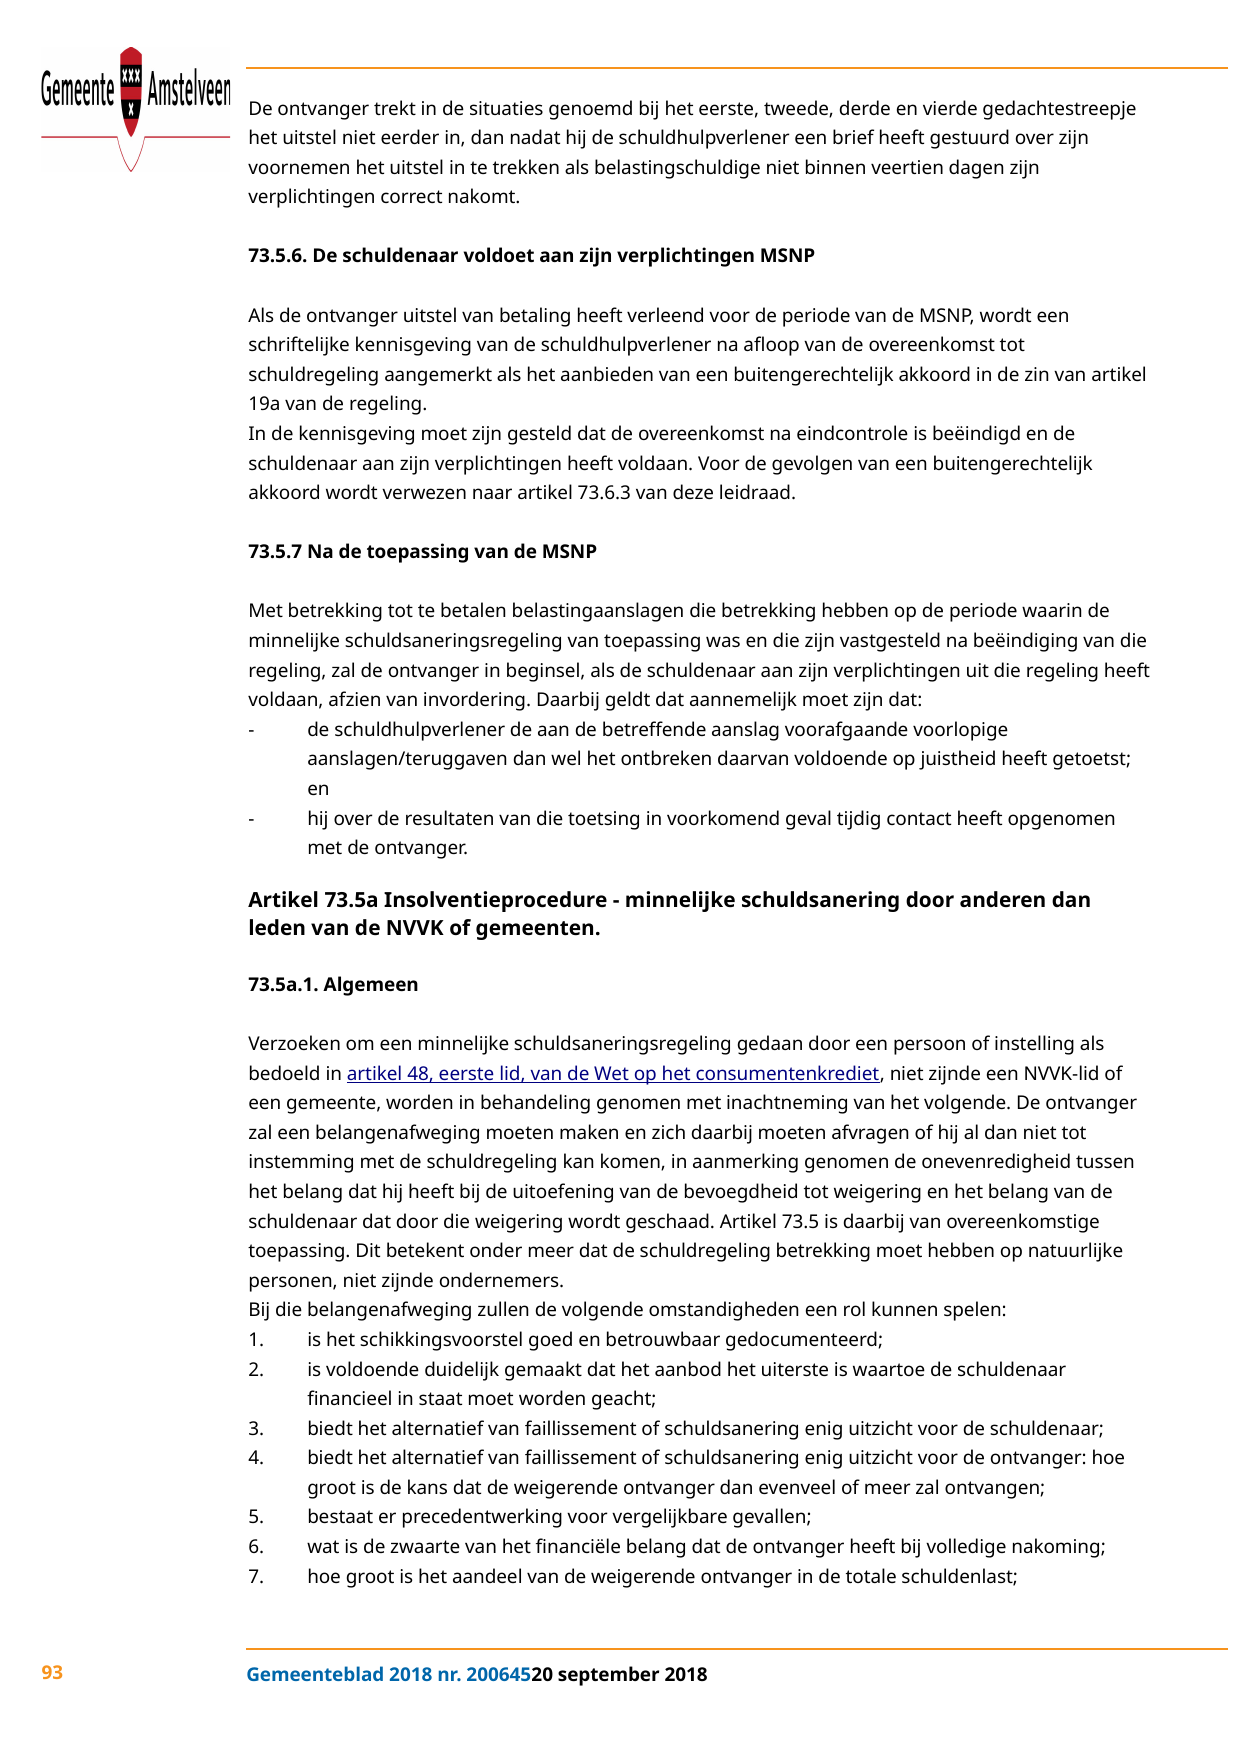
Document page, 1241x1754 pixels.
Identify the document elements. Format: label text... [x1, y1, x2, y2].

list is het schikkingsvoorstel goed en betrouwbaar gedocumenteerd; [248, 1326, 1152, 1352]
list hoe groot is het aandeel van de weigerende ontvanger in de totale schuldenlast; [248, 1563, 1152, 1589]
text Bij die belangenafweging zullen de volgende omstandigheden een rol kunnen spelen: [248, 1297, 1152, 1322]
list wat is de zwaarte van het financiële belang dat de ontvanger heeft bij volledige nakoming; [248, 1533, 1152, 1559]
text Verzoeken om een minnelijke schuldsaneringsregeling gedaan door een persoon of instelling als bedoeld in artikel 48, eerste lid, van de Wet op het consumentenkrediet, niet zijnde een NVVK-lid of een gemeente, worden in behandeling genomen met inachtneming van het volgende. De ontvanger zal een belangenafweging moeten maken en zich daarbij moeten afvragen of hij al dan niet tot instemming met de schuldregeling kan komen, in aanmerking genomen de onevenredigheid tussen het belang dat hij heeft bij de uitoefening van de bevoegdheid tot weigering en het belang van de schuldenaar dat door die weigering wordt geschaad. Artikel 73.5 is daarbij van overeenkomstige toepassing. Dit betekent onder meer dat de schuldregeling betrekking moet hebben op natuurlijke personen, niet zijnde ondernemers. [248, 1030, 1152, 1293]
text In de kennisgeving moet zijn gesteld dat de overeenkomst na eindcontrole is beëindigd en de schuldenaar aan zijn verplichtingen heeft voldaan. Voor de gevolgen van een buitengerechtelijk akkoord wordt verwezen naar artikel 73.6.3 van deze leidraad. [248, 420, 1152, 505]
picture [41, 47, 231, 172]
list de schuldhulpverlener de aan de betreffende aanslag voorafgaande voorlopige aanslagen/teruggaven dan wel het ontbreken daarvan voldoende op juistheid heeft getoetst; en [248, 716, 1152, 801]
text 73.5a.1. Algemeen [248, 971, 1152, 997]
text Als de ontvanger uitstel van betaling heeft verleend voor de periode van de MSNP, wordt een schriftelijke kennisgeving van de schuldhulpverlener na afloop van de overeenkomst tot schuldregeling aangemerkt als het aanbieden van een buitengerechtelijk akkoord in de zin van artikel 19a van de regeling. [248, 302, 1152, 416]
text 73.5.6. De schuldenaar voldoet aan zijn verplichtingen MSNP [248, 243, 1152, 268]
list biedt het alternatief van faillissement of schuldsanering enig uitzicht voor de schuldenaar; [248, 1415, 1152, 1441]
text Artikel 73.5a Insolventieprocedure - minnelijke schuldsanering door anderen dan leden van de NVVK of gemeenten. [248, 885, 1152, 942]
text De ontvanger trekt in de situaties genoemd bij het eerste, tweede, derde en vierde gedachtestreepje het uitstel niet eerder in, dan nadat hij de schuldhulpverlener een brief heeft gestuurd over zijn voornemen het uitstel in te trekken als belastingschuldige niet binnen veertien dagen zijn verplichtingen correct nakomt. [248, 95, 1152, 209]
text 73.5.7 Na de toepassing van de MSNP [248, 538, 1152, 564]
text Met betrekking tot te betalen belastingaanslagen die betrekking hebben op de periode waarin de minnelijke schuldsaneringsregeling van toepassing was en die zijn vastgesteld na beëindiging van die regeling, zal de ontvanger in beginsel, als de schuldenaar aan zijn verplichtingen uit die regeling heeft voldaan, afzien van invordering. Daarbij geldt dat aannemelijk moet zijn dat: [248, 598, 1152, 712]
list bestaat er precedentwerking voor vergelijkbare gevallen; [248, 1504, 1152, 1529]
list is voldoende duidelijk gemaakt dat het aanbod het uiterste is waartoe de schuldenaar financieel in staat moet worden geacht; [248, 1356, 1152, 1411]
list hij over de resultaten van die toetsing in voorkomend geval tijdig contact heeft opgenomen met de ontvanger. [248, 805, 1152, 860]
list biedt het alternatief van faillissement of schuldsanering enig uitzicht voor de ontvanger: hoe groot is de kans dat de weigerende ontvanger dan evenveel of meer zal ontvangen; [248, 1444, 1152, 1500]
